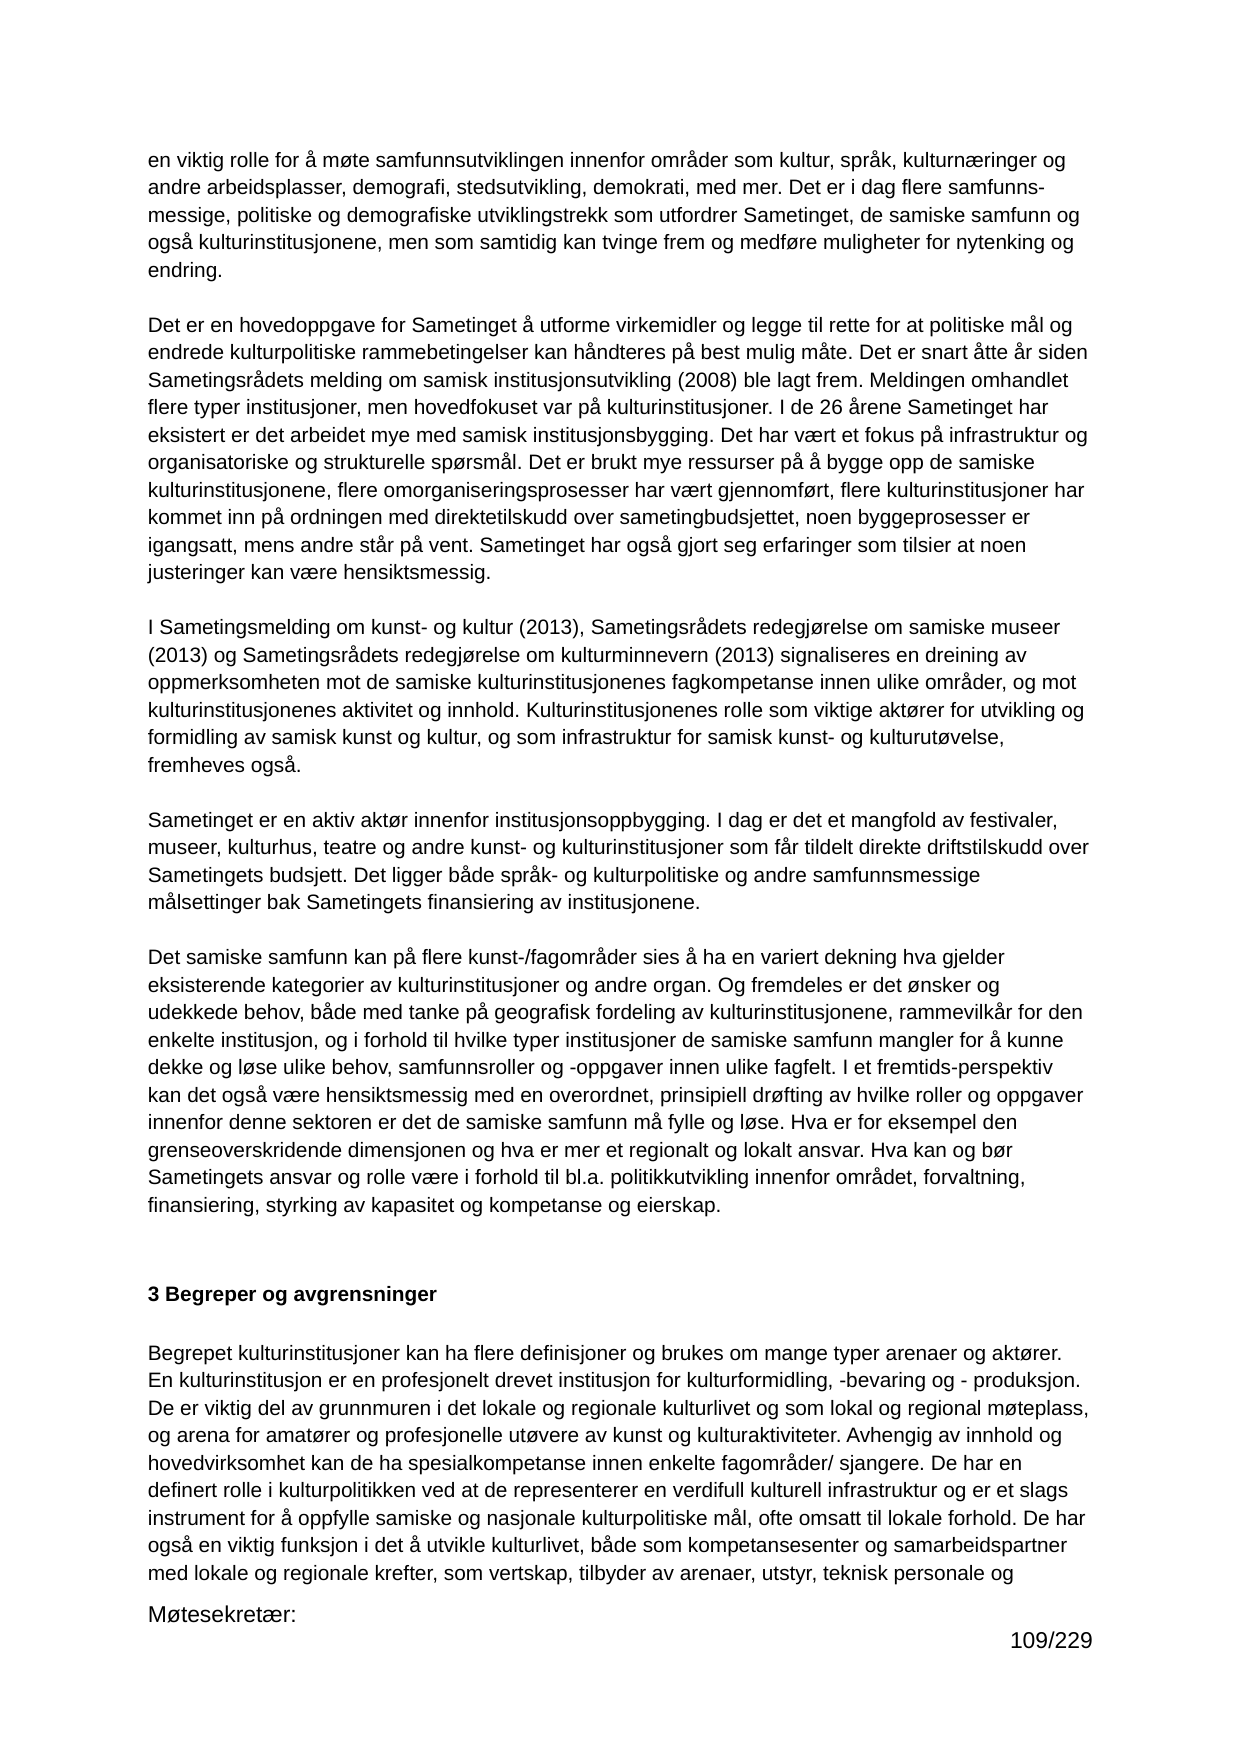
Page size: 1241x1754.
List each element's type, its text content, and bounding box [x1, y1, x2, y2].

table_header en viktig rolle for å møte samfunnsutviklingen innenfor områder som kultur, språk, kulturnæringer og andre arbeidsplasser, demografi, stedsutvikling, demokrati, med mer. Det er i dag flere samfunns-messige, politiske og demografiske utviklingstrekk som utfordrer Sametinget, de samiske samfunn og også kulturinstitusjonene, men som samtidig kan tvinge frem og medføre muligheter for nytenking og endring. Det er en hovedoppgave for Sametinget å utforme virkemidler og legge til rette for at politiske mål og endrede kulturpolitiske rammebetingelser kan håndteres på best mulig måte. Det er snart åtte år siden Sametingsrådets melding om samisk institusjonsutvikling (2008) ble lagt frem. Meldingen omhandlet flere typer institusjoner, men hovedfokuset var på kulturinstitusjoner. I de 26 årene Sametinget har eksistert er det arbeidet mye med samisk institusjonsbygging. Det har vært et fokus på infrastruktur og organisatoriske og strukturelle spørsmål. Det er brukt mye ressurser på å bygge opp de samiske kulturinstitusjonene, flere omorganiseringsprosesser har vært gjennomført, flere kulturinstitusjoner har kommet inn på ordningen med direktetilskudd over sametingbudsjettet, noen byggeprosesser er igangsatt, mens andre står på vent. Sametinget har også gjort seg erfaringer som tilsier at noen justeringer kan være hensiktsmessig. I Sametingsmelding om kunst- og kultur (2013), Sametingsrådets redegjørelse om samiske museer (2013) og Sametingsrådets redegjørelse om kulturminnevern (2013) signaliseres en dreining av oppmerksomheten mot de samiske kulturinstitusjonenes fagkompetanse innen ulike områder, og mot kulturinstitusjonenes aktivitet og innhold. Kulturinstitusjonenes rolle som viktige aktører for utvikling og formidling av samisk kunst og kultur, og som infrastruktur for samisk kunst- og kulturutøvelse, fremheves også. Sametinget er en aktiv aktør innenfor institusjonsoppbygging. I dag er det et mangfold av festivaler, museer, kulturhus, teatre og andre kunst- og kulturinstitusjoner som får tildelt direkte driftstilskudd over Sametingets budsjett. Det ligger både språk- og kulturpolitiske og andre samfunnsmessige målsettinger bak Sametingets finansiering av institusjonene. Det samiske samfunn kan på flere kunst-/fagområder sies å ha en variert dekning hva gjelder eksisterende kategorier av kulturinstitusjoner og andre organ. Og fremdeles er det ønsker og udekkede behov, både med tanke på geografisk fordeling av kulturinstitusjonene, rammevilkår for den enkelte institusjon, og i forhold til hvilke typer institusjoner de samiske samfunn mangler for å kunne dekke og løse ulike behov, samfunnsroller og -oppgaver innen ulike fagfelt. I et fremtids-perspektiv kan det også være hensiktsmessig med en overordnet, prinsipiell drøfting av hvilke roller og oppgaver innenfor denne sektoren er det de samiske samfunn må fylle og løse. Hva er for eksempel den grenseoverskridende dimensjonen og hva er mer et regionalt og lokalt ansvar. Hva kan og bør Sametingets ansvar og rolle være i forhold til bl.a. politikkutvikling innenfor området, forvaltning, finansiering, styrking av kapasitet og kompetanse og eierskap. 3 Begreper og avgrensninger Begrepet kulturinstitusjoner kan ha flere definisjoner og brukes om mange typer arenaer og aktører. En kulturinstitusjon er en profesjonelt drevet institusjon for kulturformidling, -bevaring og - produksjon. De er viktig del av grunnmuren i det lokale og regionale kulturlivet og som lokal og regional møteplass, og arena for amatører og profesjonelle utøvere av kunst og kulturaktiviteter. Avhengig av innhold og hovedvirksomhet kan de ha spesialkompetanse innen enkelte fagområder/ sjangere. De har en definert rolle i kulturpolitikken ved at de representerer en verdifull kulturell infrastruktur og er et slags instrument for å oppfylle samiske og nasjonale kulturpolitiske mål, ofte omsatt til lokale forhold. De har også en viktig funksjon i det å utvikle kulturlivet, både som kompetansesenter og samarbeidspartner med lokale og regionale krefter, som vertskap, tilbyder av arenaer, utstyr, teknisk personale og [136, 148, 1104, 1584]
